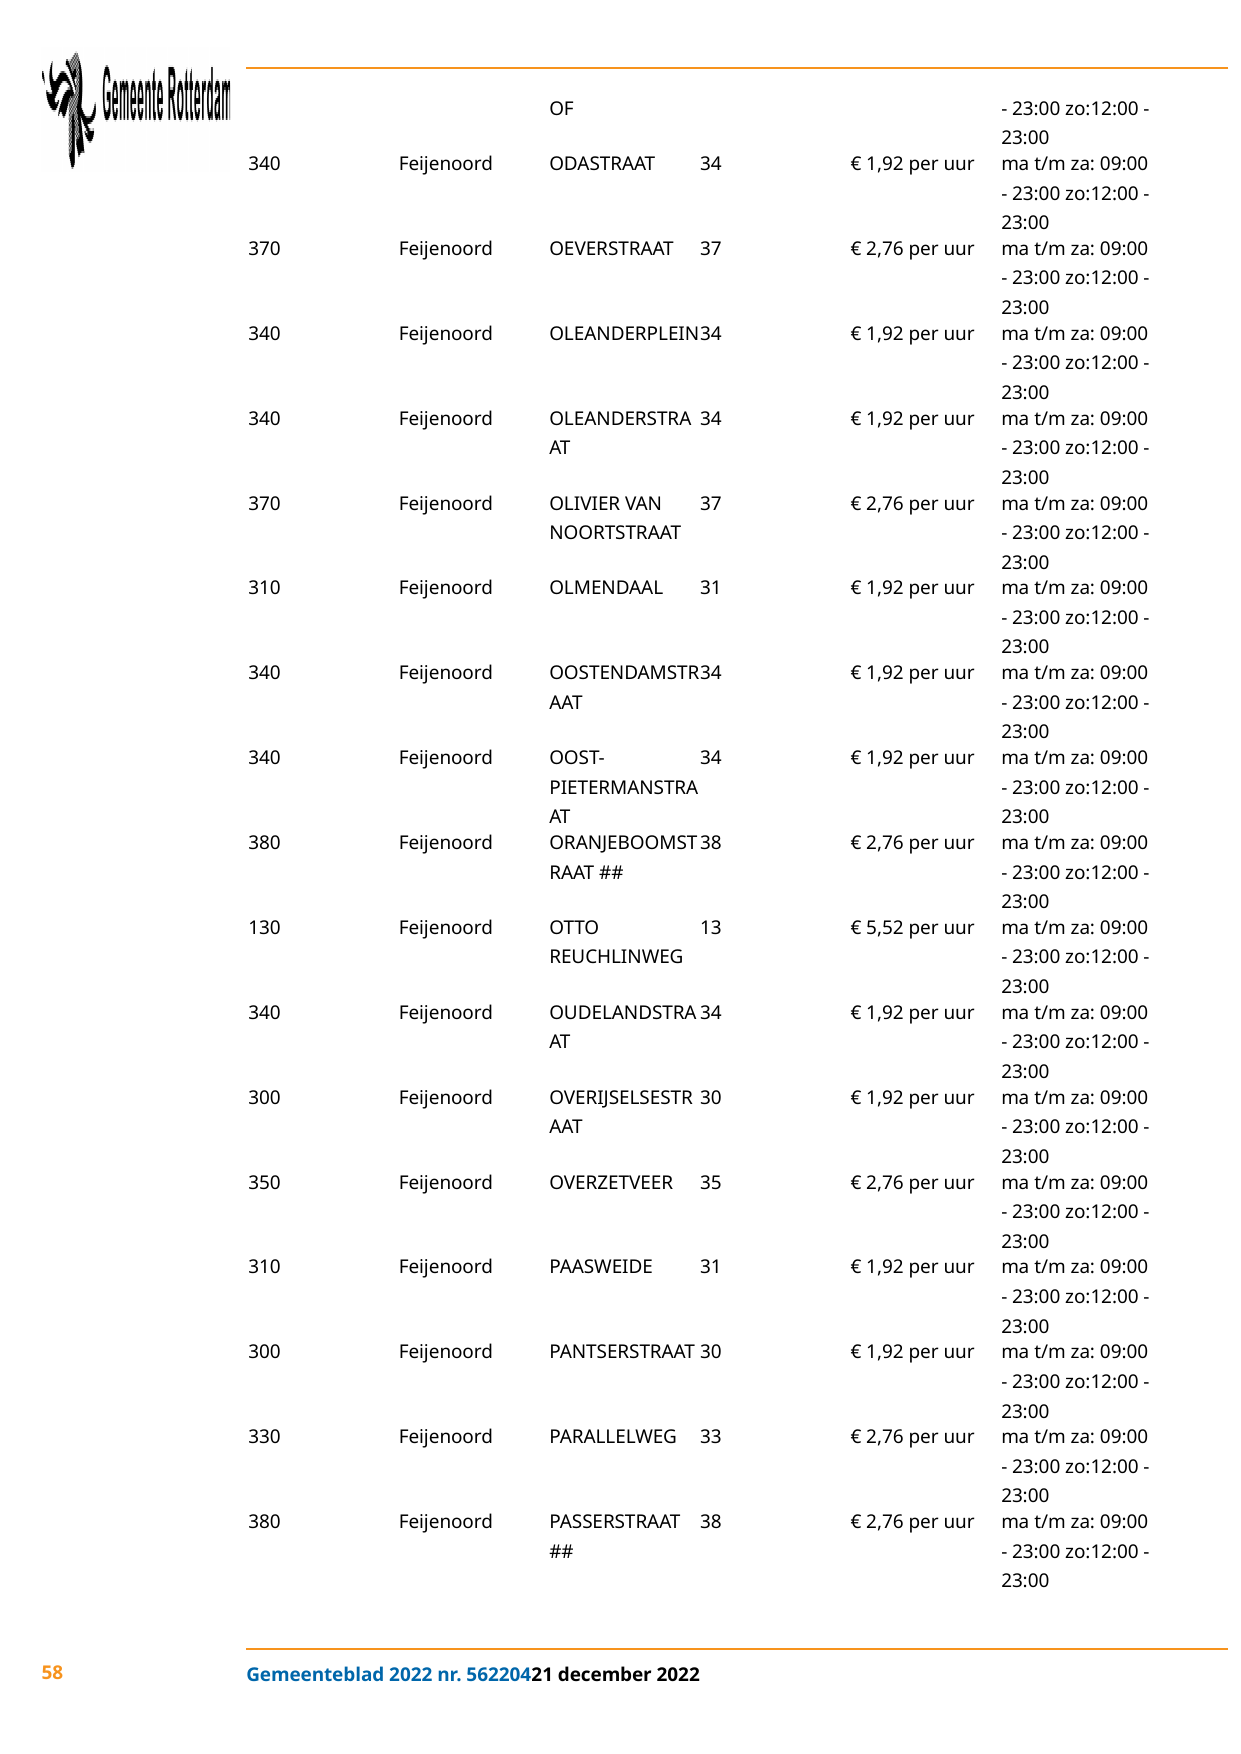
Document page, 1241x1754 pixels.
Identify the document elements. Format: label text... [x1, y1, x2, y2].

table_cell € 1,92 per uur [850, 660, 1001, 744]
table_cell OOSTENDAMSTRAAT [549, 660, 700, 744]
table_cell Feijenoord [399, 575, 549, 659]
table_cell OEVERSTRAAT [549, 235, 700, 320]
table_cell Feijenoord [399, 1084, 549, 1169]
table_cell 34 [700, 744, 850, 829]
table_cell ODASTRAAT [549, 150, 700, 235]
table_cell Feijenoord [399, 150, 549, 235]
table_cell OLEANDERSTRAAT [549, 405, 700, 490]
table_cell Feijenoord [399, 405, 549, 490]
table_cell OLIVIER VAN NOORTSTRAAT [549, 490, 700, 574]
table_cell 340 [248, 150, 398, 235]
table_cell 31 [700, 1254, 850, 1339]
table_cell ORANJEBOOMSTRAAT ## [549, 829, 700, 914]
table_cell ma t/m za: 09:00 - 23:00 zo:12:00 - 23:00 [1001, 1339, 1152, 1423]
table_cell PAASWEIDE [549, 1254, 700, 1339]
table_cell 340 [248, 320, 398, 405]
table_cell Feijenoord [399, 1254, 549, 1339]
table_cell ma t/m za: 09:00 - 23:00 zo:12:00 - 23:00 [1001, 1424, 1152, 1508]
table_cell ma t/m za: 09:00 - 23:00 zo:12:00 - 23:00 [1001, 1169, 1152, 1254]
table_cell Feijenoord [399, 1339, 549, 1423]
table_cell OOST-PIETERMANSTRAAT [549, 744, 700, 829]
table_cell [399, 95, 549, 150]
table_cell 38 [700, 1509, 850, 1593]
table_cell ma t/m za: 09:00 - 23:00 zo:12:00 - 23:00 [1001, 660, 1152, 744]
table_cell 34 [700, 999, 850, 1084]
table_cell € 2,76 per uur [850, 829, 1001, 914]
table_cell ma t/m za: 09:00 - 23:00 zo:12:00 - 23:00 [1001, 744, 1152, 829]
table_cell OF [549, 95, 700, 150]
table_cell 30 [700, 1084, 850, 1169]
table_cell PASSERSTRAAT ## [549, 1509, 700, 1593]
table_cell € 1,92 per uur [850, 150, 1001, 235]
table_cell € 2,76 per uur [850, 490, 1001, 574]
table_cell 300 [248, 1339, 398, 1423]
table_cell ma t/m za: 09:00 - 23:00 zo:12:00 - 23:00 [1001, 235, 1152, 320]
table_cell PARALLELWEG [549, 1424, 700, 1508]
table_cell 38 [700, 829, 850, 914]
table_cell ma t/m za: 09:00 - 23:00 zo:12:00 - 23:00 [1001, 829, 1152, 914]
table_cell 300 [248, 1084, 398, 1169]
table_cell 370 [248, 490, 398, 574]
table_cell Feijenoord [399, 1509, 549, 1593]
table_cell 35 [700, 1169, 850, 1254]
table_cell € 1,92 per uur [850, 744, 1001, 829]
table_cell Feijenoord [399, 1169, 549, 1254]
table_cell [850, 95, 1001, 150]
table_cell OVERIJSELSESTRAAT [549, 1084, 700, 1169]
table_cell [700, 95, 850, 150]
table_cell Feijenoord [399, 829, 549, 914]
table_cell € 1,92 per uur [850, 1084, 1001, 1169]
table_cell 310 [248, 575, 398, 659]
table_cell Feijenoord [399, 914, 549, 999]
table_cell 31 [700, 575, 850, 659]
table_cell € 2,76 per uur [850, 1424, 1001, 1508]
table_cell ma t/m za: 09:00 - 23:00 zo:12:00 - 23:00 [1001, 1509, 1152, 1593]
table_cell [248, 95, 398, 150]
table_cell Feijenoord [399, 1424, 549, 1508]
table_cell € 1,92 per uur [850, 1254, 1001, 1339]
table_cell € 1,92 per uur [850, 405, 1001, 490]
table_cell 340 [248, 999, 398, 1084]
picture [41, 47, 231, 172]
table_cell € 2,76 per uur [850, 235, 1001, 320]
table_cell 34 [700, 320, 850, 405]
table_cell ma t/m za: 09:00 - 23:00 zo:12:00 - 23:00 [1001, 1254, 1152, 1339]
table_cell Feijenoord [399, 320, 549, 405]
table_cell OTTO REUCHLINWEG [549, 914, 700, 999]
table_cell ma t/m za: 09:00 - 23:00 zo:12:00 - 23:00 [1001, 914, 1152, 999]
table_cell Feijenoord [399, 490, 549, 574]
table_cell ma t/m za: 09:00 - 23:00 zo:12:00 - 23:00 [1001, 575, 1152, 659]
table_cell € 1,92 per uur [850, 1339, 1001, 1423]
table_cell 350 [248, 1169, 398, 1254]
table_cell € 1,92 per uur [850, 320, 1001, 405]
table_cell 310 [248, 1254, 398, 1339]
table_cell € 2,76 per uur [850, 1509, 1001, 1593]
table_cell 33 [700, 1424, 850, 1508]
table_cell OVERZETVEER [549, 1169, 700, 1254]
table_cell Feijenoord [399, 744, 549, 829]
table_cell - 23:00 zo:12:00 - 23:00 [1001, 95, 1152, 150]
table_cell ma t/m za: 09:00 - 23:00 zo:12:00 - 23:00 [1001, 405, 1152, 490]
table_cell Feijenoord [399, 999, 549, 1084]
table_cell € 1,92 per uur [850, 575, 1001, 659]
table_cell € 1,92 per uur [850, 999, 1001, 1084]
table_cell 34 [700, 405, 850, 490]
table_cell 340 [248, 405, 398, 490]
table_cell ma t/m za: 09:00 - 23:00 zo:12:00 - 23:00 [1001, 490, 1152, 574]
table_cell 380 [248, 829, 398, 914]
table_cell 37 [700, 490, 850, 574]
table_cell Feijenoord [399, 235, 549, 320]
table_cell 340 [248, 744, 398, 829]
table_cell 13 [700, 914, 850, 999]
table_cell 34 [700, 150, 850, 235]
table_cell OLEANDERPLEIN [549, 320, 700, 405]
table_cell 370 [248, 235, 398, 320]
table_cell 340 [248, 660, 398, 744]
table_cell € 5,52 per uur [850, 914, 1001, 999]
table_cell 380 [248, 1509, 398, 1593]
table_cell OLMENDAAL [549, 575, 700, 659]
table_cell 34 [700, 660, 850, 744]
table_cell € 2,76 per uur [850, 1169, 1001, 1254]
table_cell 130 [248, 914, 398, 999]
table_cell ma t/m za: 09:00 - 23:00 zo:12:00 - 23:00 [1001, 1084, 1152, 1169]
table_cell ma t/m za: 09:00 - 23:00 zo:12:00 - 23:00 [1001, 999, 1152, 1084]
table_cell 37 [700, 235, 850, 320]
table_cell Feijenoord [399, 660, 549, 744]
table_cell PANTSERSTRAAT [549, 1339, 700, 1423]
table_cell ma t/m za: 09:00 - 23:00 zo:12:00 - 23:00 [1001, 320, 1152, 405]
table_cell 330 [248, 1424, 398, 1508]
table_cell ma t/m za: 09:00 - 23:00 zo:12:00 - 23:00 [1001, 150, 1152, 235]
table_cell OUDELANDSTRAAT [549, 999, 700, 1084]
table_cell 30 [700, 1339, 850, 1423]
